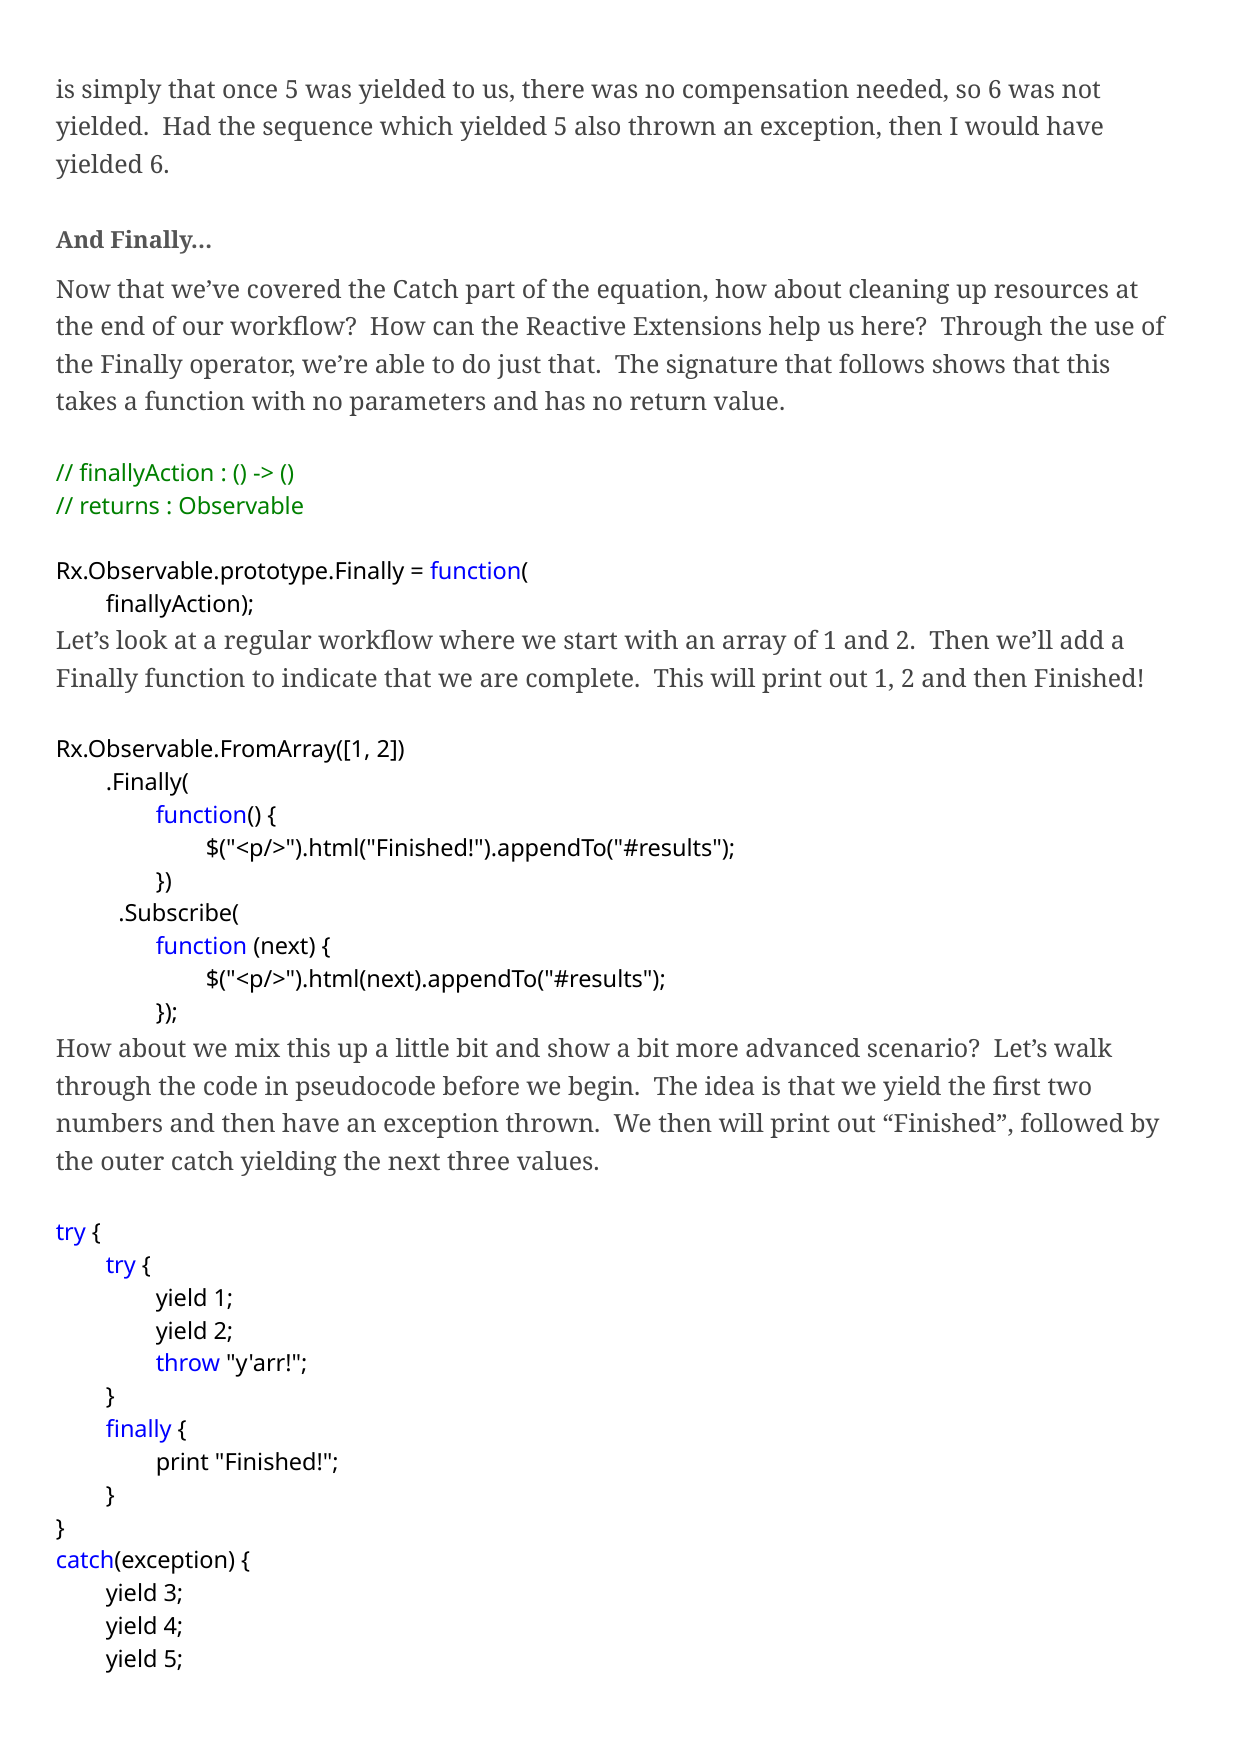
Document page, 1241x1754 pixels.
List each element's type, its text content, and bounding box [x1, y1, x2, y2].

text yield 4; [56, 1608, 1178, 1641]
text .Finally( [56, 765, 1178, 797]
text yield 3; [56, 1576, 1178, 1608]
text is simply that once 5 was yielded to us, there was no compensation needed, so 6 was not yielded. Had the sequence which yielded 5 also thrown an exception, then I would have yielded 6. [56, 68, 1178, 180]
text finallyAction); [56, 587, 1178, 619]
text yield 5; [56, 1641, 1178, 1674]
text throw "y'arr!"; [56, 1346, 1178, 1379]
text catch(exception) { [56, 1543, 1178, 1576]
text Let’s look at a regular workflow where we start with an array of 1 and 2. Then we’ll add a Finally function to indicate that we are complete. This will print out 1, 2 and then Finished! [56, 619, 1178, 694]
text }) [56, 863, 1178, 896]
text $("<p/>").html(next).appendTo("#results"); [56, 962, 1178, 994]
text .Subscribe( [56, 896, 1178, 929]
text try { [56, 1215, 1178, 1247]
text } [56, 1477, 1178, 1510]
text // finallyAction : () -> () [56, 455, 1178, 488]
text } [56, 1510, 1178, 1543]
text } [56, 1379, 1178, 1412]
text yield 2; [56, 1313, 1178, 1346]
text yield 1; [56, 1280, 1178, 1313]
text print "Finished!"; [56, 1444, 1178, 1477]
text finally { [56, 1412, 1178, 1444]
text How about we mix this up a little bit and show a bit more advanced scenario? Let’s walk through the code in pseudocode before we begin. The idea is that we yield the first two numbers and then have an exception thrown. We then will print out “Finished”, followed by the outer catch yielding the next three values. [56, 1027, 1178, 1177]
text $("<p/>").html("Finished!").appendTo("#results"); [56, 830, 1178, 863]
text // returns : Observable [56, 488, 1178, 521]
text Now that we’ve covered the Catch part of the equation, how about cleaning up resources at the end of our workflow? How can the Reactive Extensions help us here? Through the use of the Finally operator, we’re able to do just that. The signature that follows shows that this takes a function with no parameters and has no return value. [56, 268, 1178, 418]
text function (next) { [56, 929, 1178, 962]
text function() { [56, 797, 1178, 830]
text Rx.Observable.FromArray([1, 2]) [56, 732, 1178, 765]
subtitle And Finally… [56, 218, 1178, 255]
text try { [56, 1247, 1178, 1280]
text }); [56, 994, 1178, 1027]
text Rx.Observable.prototype.Finally = function( [56, 554, 1178, 587]
